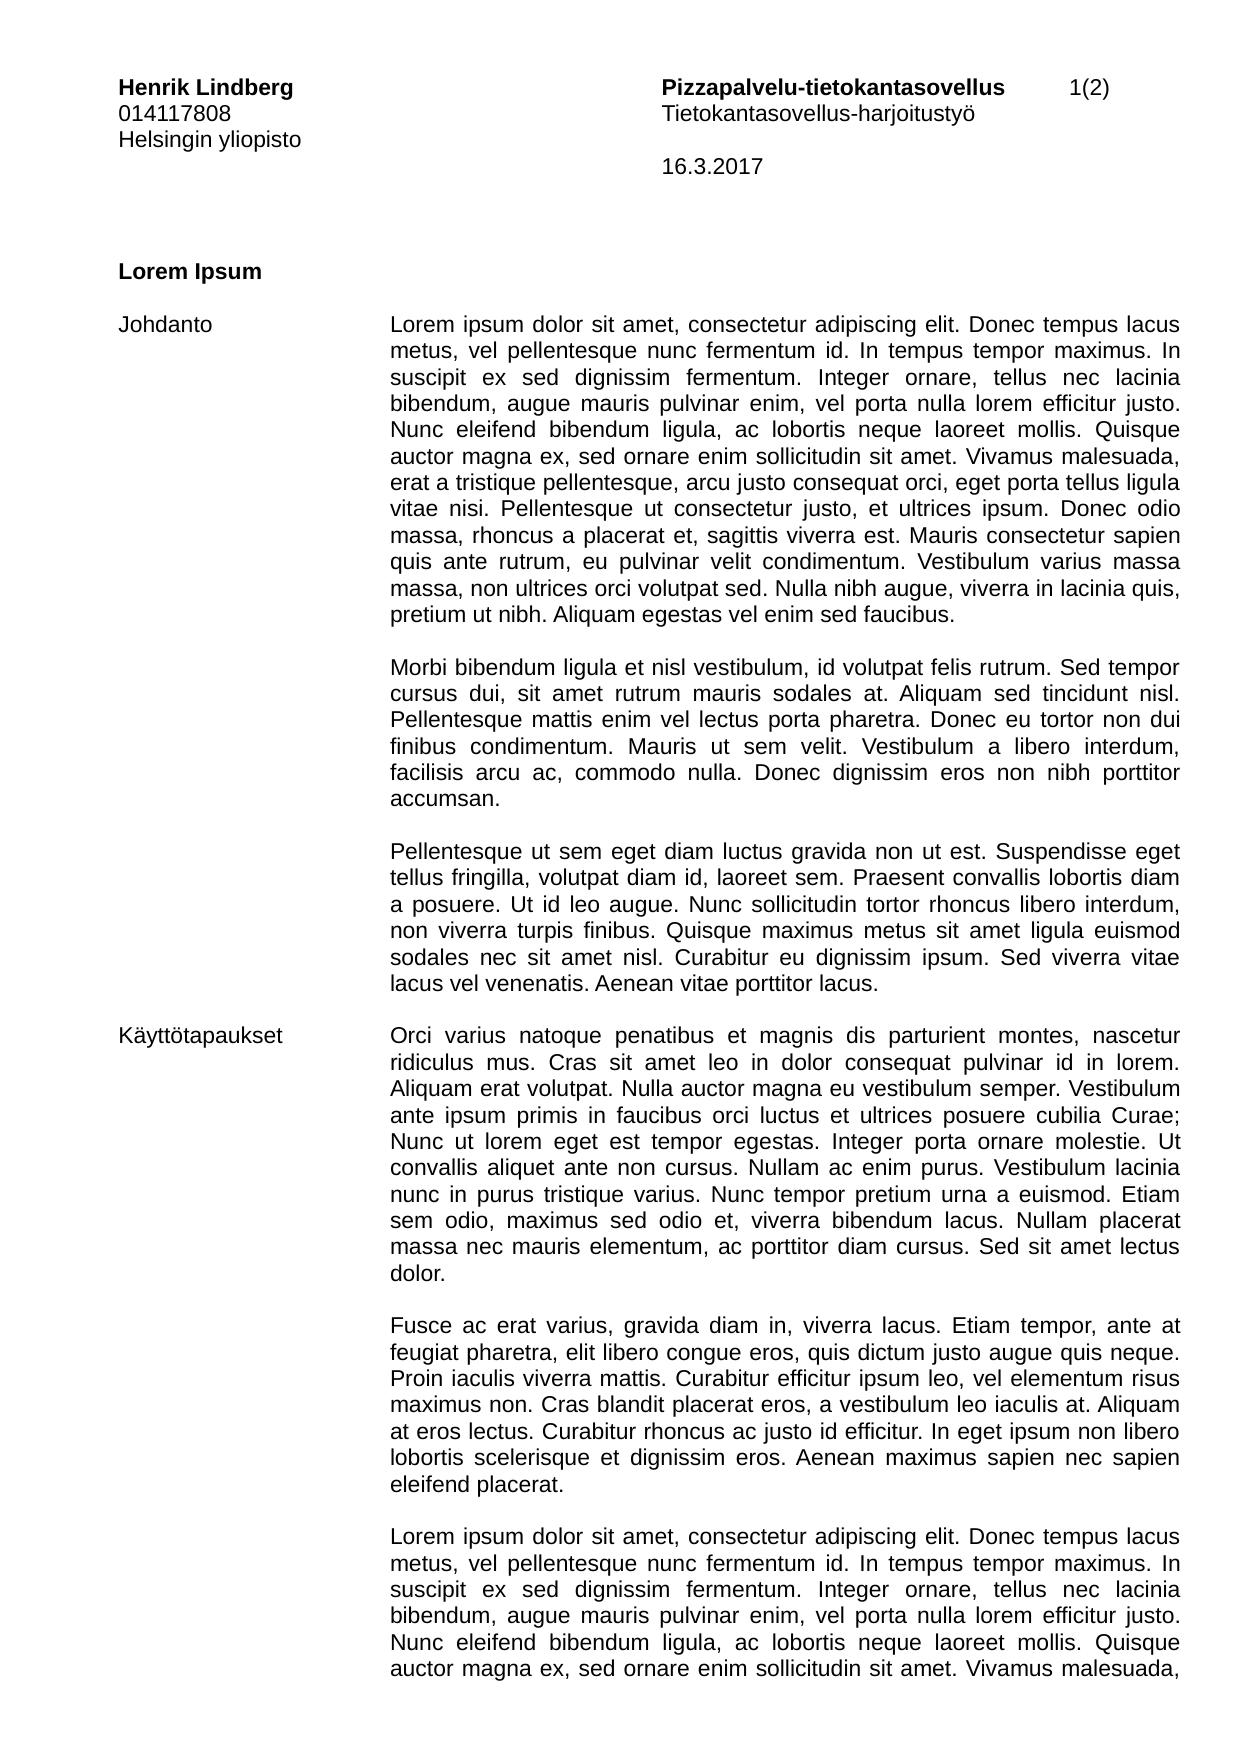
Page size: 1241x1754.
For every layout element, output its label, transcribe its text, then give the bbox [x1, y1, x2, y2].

text Käyttötapaukset Orci varius natoque penatibus et magnis dis parturient montes, nascetur ridiculus mus. Cras sit amet leo in dolor consequat pulvinar id in lorem. Aliquam erat volutpat. Nulla auctor magna eu vestibulum semper. Vestibulum ante ipsum primis in faucibus orci luctus et ultrices posuere cubilia Curae; Nunc ut lorem eget est tempor egestas. Integer porta ornare molestie. Ut convallis aliquet ante non cursus. Nullam ac enim purus. Vestibulum lacinia nunc in purus tristique varius. Nunc tempor pretium urna a euismod. Etiam sem odio, maximus sed odio et, viverra bibendum lacus. Nullam placerat massa nec mauris elementum, ac porttitor diam cursus. Sed sit amet lectus dolor. [118, 1022, 1181, 1286]
text Lorem ipsum dolor sit amet, consectetur adipiscing elit. Donec tempus lacus metus, vel pellentesque nunc fermentum id. In tempus tempor maximus. In suscipit ex sed dignissim fermentum. Integer ornare, tellus nec lacinia bibendum, augue mauris pulvinar enim, vel porta nulla lorem efficitur justo. Nunc eleifend bibendum ligula, ac lobortis neque laoreet mollis. Quisque auctor magna ex, sed ornare enim sollicitudin sit amet. Vivamus malesuada, [118, 1523, 1181, 1681]
text Johdanto Lorem ipsum dolor sit amet, consectetur adipiscing elit. Donec tempus lacus metus, vel pellentesque nunc fermentum id. In tempus tempor maximus. In suscipit ex sed dignissim fermentum. Integer ornare, tellus nec lacinia bibendum, augue mauris pulvinar enim, vel porta nulla lorem efficitur justo. Nunc eleifend bibendum ligula, ac lobortis neque laoreet mollis. Quisque auctor magna ex, sed ornare enim sollicitudin sit amet. Vivamus malesuada, erat a tristique pellentesque, arcu justo consequat orci, eget porta tellus ligula vitae nisi. Pellentesque ut consectetur justo, et ultrices ipsum. Donec odio massa, rhoncus a placerat et, sagittis viverra est. Mauris consectetur sapien quis ante rutrum, eu pulvinar velit condimentum. Vestibulum varius massa massa, non ultrices orci volutpat sed. Nulla nibh augue, viverra in lacinia quis, pretium ut nibh. Aliquam egestas vel enim sed faucibus. [118, 311, 1181, 627]
text Fusce ac erat varius, gravida diam in, viverra lacus. Etiam tempor, ante at feugiat pharetra, elit libero congue eros, quis dictum justo augue quis neque. Proin iaculis viverra mattis. Curabitur efficitur ipsum leo, vel elementum risus maximus non. Cras blandit placerat eros, a vestibulum leo iaculis at. Aliquam at eros lectus. Curabitur rhoncus ac justo id efficitur. In eget ipsum non libero lobortis scelerisque et dignissim eros. Aenean maximus sapien nec sapien eleifend placerat. [118, 1312, 1181, 1497]
text Lorem Ipsum [118, 258, 1181, 284]
text Morbi bibendum ligula et nisl vestibulum, id volutpat felis rutrum. Sed tempor cursus dui, sit amet rutrum mauris sodales at. Aliquam sed tincidunt nisl. Pellentesque mattis enim vel lectus porta pharetra. Donec eu tortor non dui finibus condimentum. Mauris ut sem velit. Vestibulum a libero interdum, facilisis arcu ac, commodo nulla. Donec dignissim eros non nibh porttitor accumsan. [118, 653, 1181, 812]
text Pellentesque ut sem eget diam luctus gravida non ut est. Suspendisse eget tellus fringilla, volutpat diam id, laoreet sem. Praesent convallis lobortis diam a posuere. Ut id leo augue. Nunc sollicitudin tortor rhoncus libero interdum, non viverra turpis finibus. Quisque maximus metus sit amet ligula euismod sodales nec sit amet nisl. Curabitur eu dignissim ipsum. Sed viverra vitae lacus vel venenatis. Aenean vitae porttitor lacus. [118, 838, 1181, 996]
